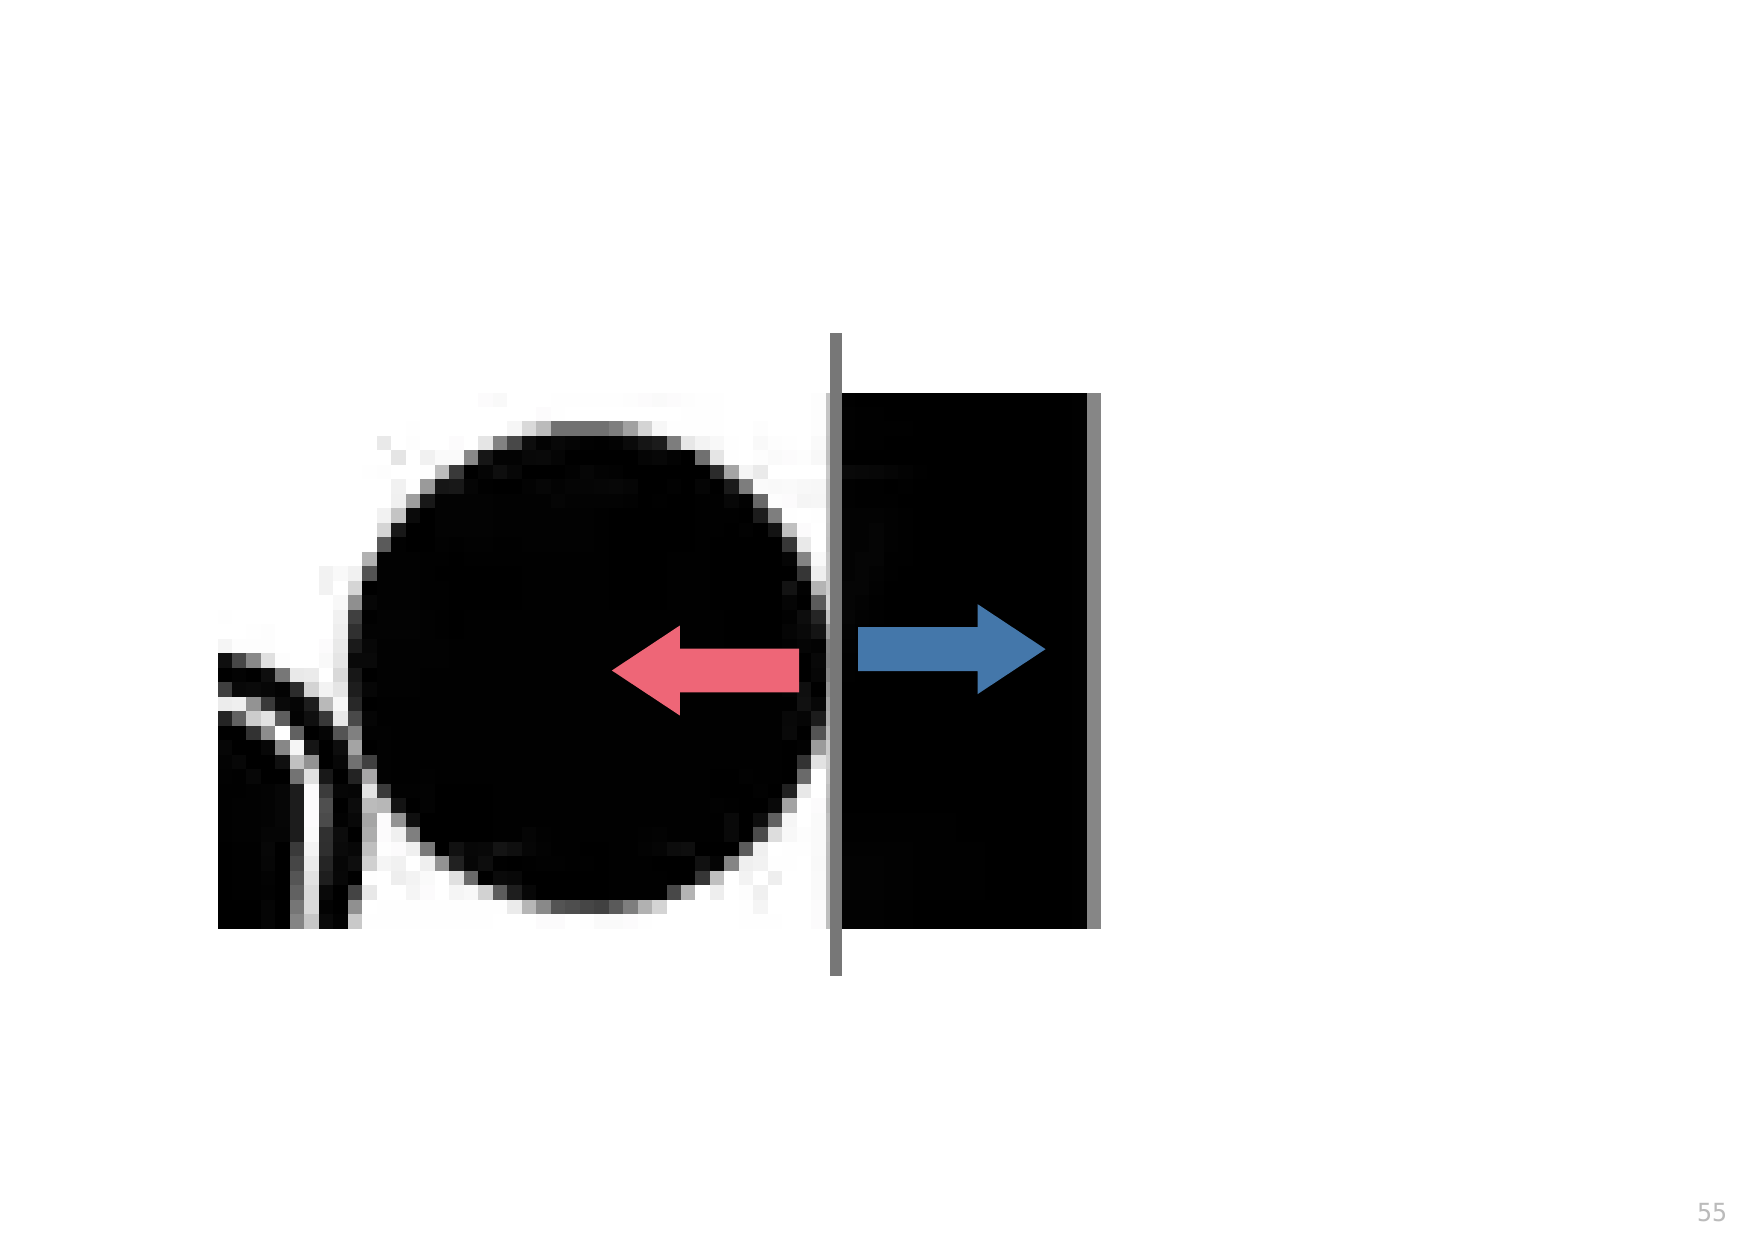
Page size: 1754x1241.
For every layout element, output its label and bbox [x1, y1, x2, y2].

picture [218, 393, 830, 929]
text_box [611, 625, 800, 716]
picture [842, 393, 1116, 929]
text_box [858, 604, 1046, 695]
